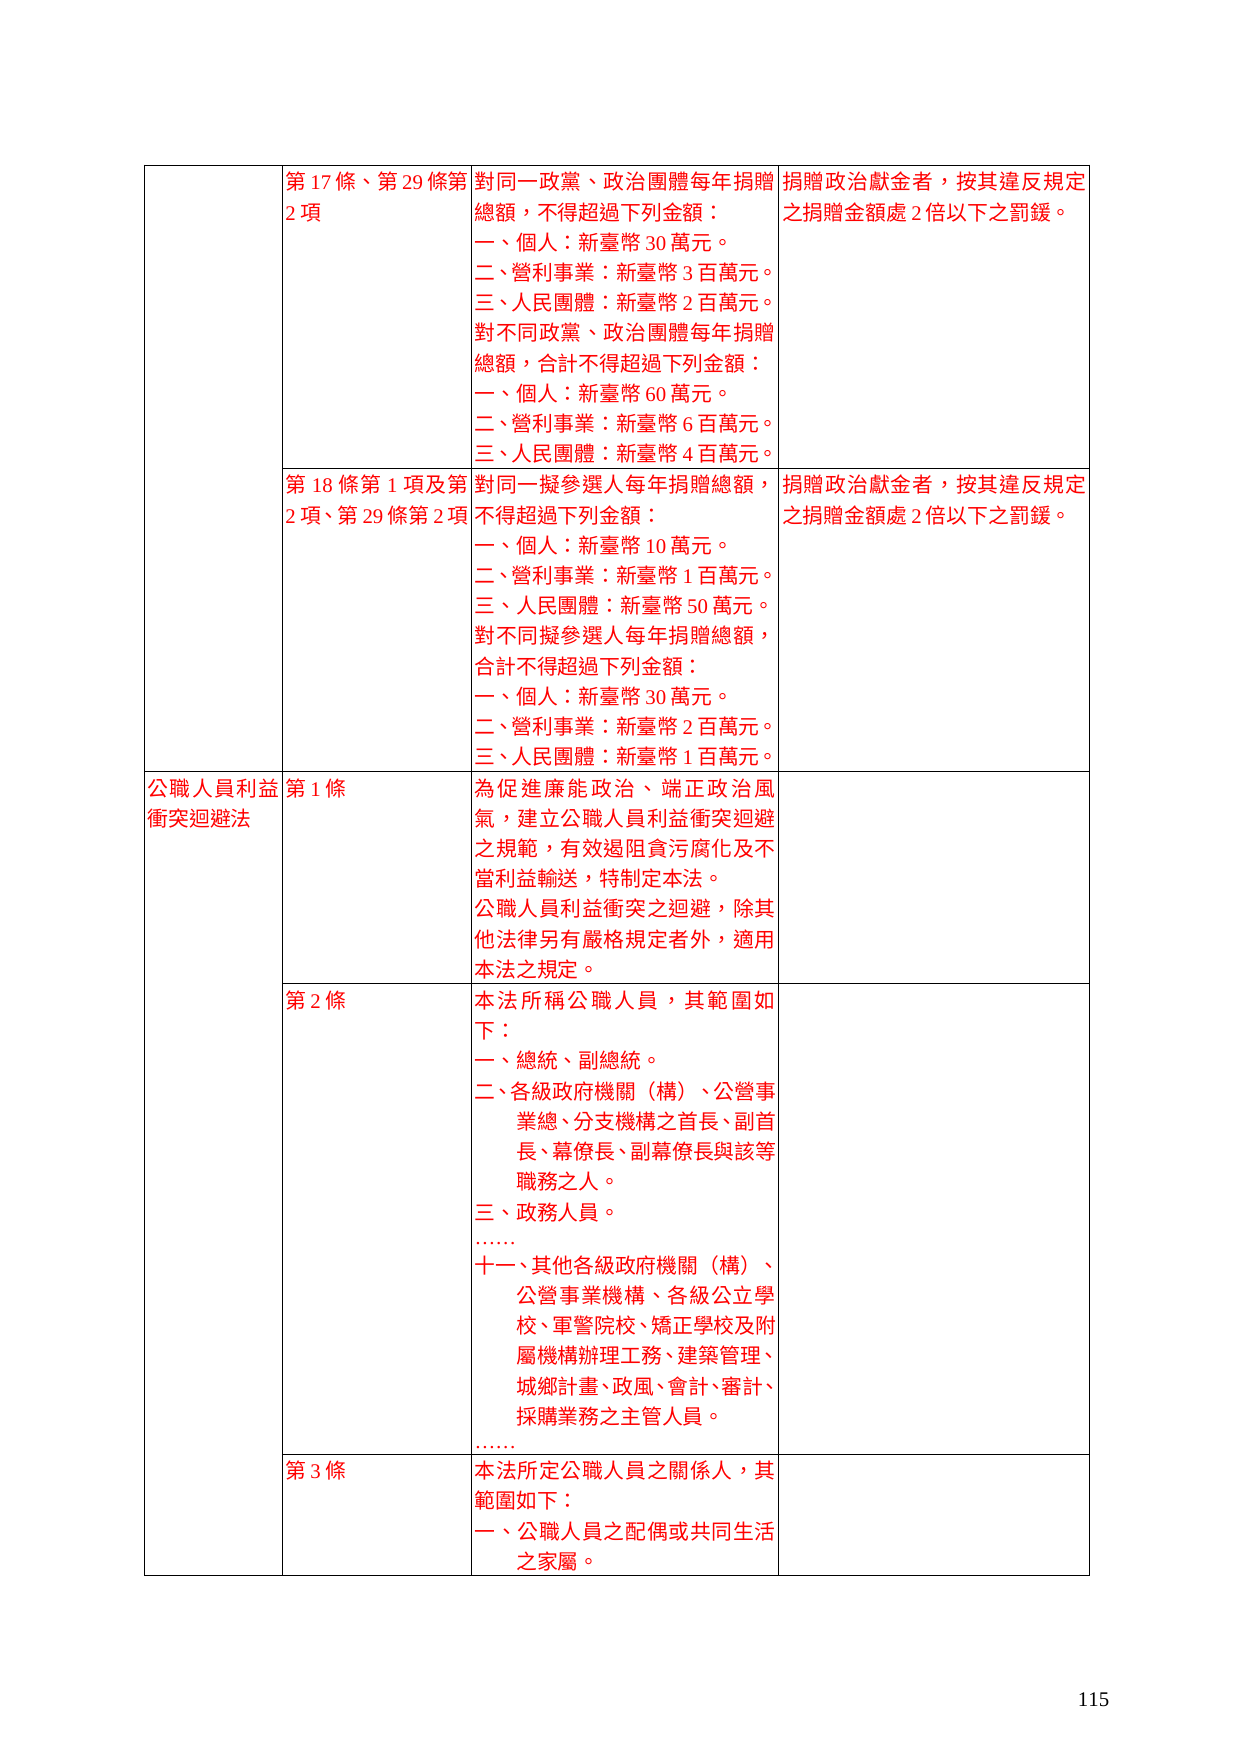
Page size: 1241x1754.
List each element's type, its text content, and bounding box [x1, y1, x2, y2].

table_cell 對同一政黨、政治團體每年捐贈總額，不得超過下列金額： 一、個人：新臺幣30萬元。 二、營利事業：新臺幣3百萬元。 三、人民團體：新臺幣2百萬元。 對不同政黨、政治團體每年捐贈總額，合計不得超過下列金額： 一、個人：新臺幣60萬元。 二、營利事業：新臺幣6百萬元。 三、人民團體：新臺幣4百萬元。 [472, 166, 778, 468]
table_cell 對同一擬參選人每年捐贈總額，不得超過下列金額： 一、個人：新臺幣10萬元。 二、營利事業：新臺幣1百萬元。 三、人民團體：新臺幣50萬元。 對不同擬參選人每年捐贈總額，合計不得超過下列金額： 一、個人：新臺幣30萬元。 二、營利事業：新臺幣2百萬元。 三、人民團體：新臺幣1百萬元。 [472, 469, 778, 771]
table_cell 本法所稱公職人員，其範圍如下： 一、總統、副總統。 二、各級政府機關（構）、公營事業總、分支機構之首長、副首長、幕僚長、副幕僚長與該等職務之人。 三、政務人員。 …… 十一、其他各級政府機關（構）、公營事業機構、各級公立學校、軍警院校、矯正學校及附屬機構辦理工務、建築管理、城鄉計畫、政風、會計、審計、採購業務之主管人員。 …… [472, 984, 778, 1453]
table_cell 第1條 [283, 772, 471, 983]
table_cell [145, 166, 282, 771]
table_cell 第3條 [283, 1455, 471, 1575]
table_cell 捐贈政治獻金者，按其違反規定之捐贈金額處2倍以下之罰鍰。 [779, 469, 1089, 771]
table_cell [779, 984, 1089, 1453]
table_cell 公職人員利益衝突迴避法 [145, 772, 282, 1575]
table_cell 第17條、第29條第2項 [283, 166, 471, 468]
table_cell 第18條第1項及第2項、第29條第2項 [283, 469, 471, 771]
table_cell 本法所定公職人員之關係人，其範圍如下： 一、公職人員之配偶或共同生活之家屬。 [472, 1455, 778, 1575]
table_cell 捐贈政治獻金者，按其違反規定之捐贈金額處2倍以下之罰鍰。 [779, 166, 1089, 468]
table_cell 為促進廉能政治、端正政治風氣，建立公職人員利益衝突迴避之規範，有效遏阻貪污腐化及不當利益輸送，特制定本法。 公職人員利益衝突之迴避，除其他法律另有嚴格規定者外，適用本法之規定。 [472, 772, 778, 983]
table_cell [779, 1455, 1089, 1575]
table_cell 第2條 [283, 984, 471, 1453]
table_cell [779, 772, 1089, 983]
